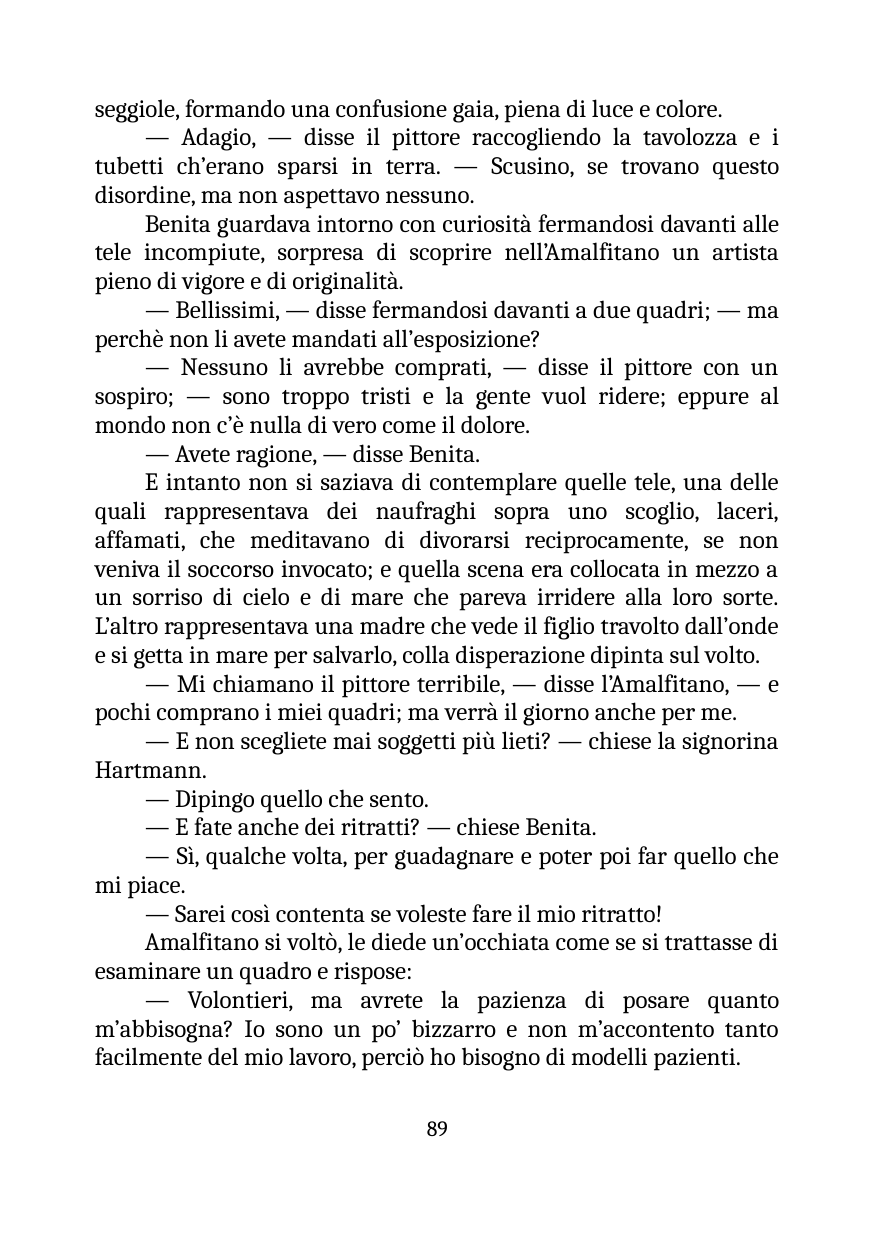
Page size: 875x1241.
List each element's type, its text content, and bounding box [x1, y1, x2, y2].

text Benita guardava intorno con curiosità fermandosi davanti alle tele incompiute, sorpresa di scoprire nell’Amalfitano un artista pieno di vigore e di originalità. [94, 209, 779, 296]
text seggiole, formando una confusione gaia, piena di luce e colore. [94, 94, 779, 123]
text — Nessuno li avrebbe comprati, — disse il pittore con un sospiro; — sono troppo tristi e la gente vuol ridere; eppure al mondo non c’è nulla di vero come il dolore. [94, 353, 779, 439]
text — Bellissimi, — disse fermandosi davanti a due quadri; — ma perchè non li avete mandati all’esposizione? [94, 296, 779, 353]
text — Mi chiamano il pittore terribile, — disse l’Amalfitano, — e pochi comprano i miei quadri; ma verrà il giorno anche per me. [94, 669, 779, 727]
text — E non scegliete mai soggetti più lieti? — chiese la signorina Hartmann. [94, 727, 779, 784]
text — Adagio, — disse il pittore raccogliendo la tavolozza e i tubetti ch’erano sparsi in terra. — Scusino, se trovano questo disordine, ma non aspettavo nessuno. [94, 123, 779, 209]
text E intanto non si saziava di contemplare quelle tele, una delle quali rappresentava dei naufraghi sopra uno scoglio, laceri, affamati, che meditavano di divorarsi reciprocamente, se non veniva il soccorso invocato; e quella scena era collocata in mezzo a un sorriso di cielo e di mare che pareva irridere alla loro sorte. L’altro rappresentava una madre che vede il figlio travolto dall’onde e si getta in mare per salvarlo, colla disperazione dipinta sul volto. [94, 468, 779, 669]
text — Volontieri, ma avrete la pazienza di posare quanto m’abbisogna? Io sono un po’ bizzarro e non m’accontento tanto facilmente del mio lavoro, perciò ho bisogno di modelli pazienti. [94, 986, 779, 1072]
text — Sarei così contenta se voleste fare il mio ritratto! [94, 899, 779, 928]
text — Sì, qualche volta, per guadagnare e poter poi far quello che mi piace. [94, 842, 779, 899]
text — Avete ragione, — disse Benita. [94, 439, 779, 468]
text Amalfitano si voltò, le diede un’occhiata come se si trattasse di esaminare un quadro e rispose: [94, 928, 779, 986]
text — E fate anche dei ritratti? — chiese Benita. [94, 813, 779, 842]
text — Dipingo quello che sento. [94, 784, 779, 813]
